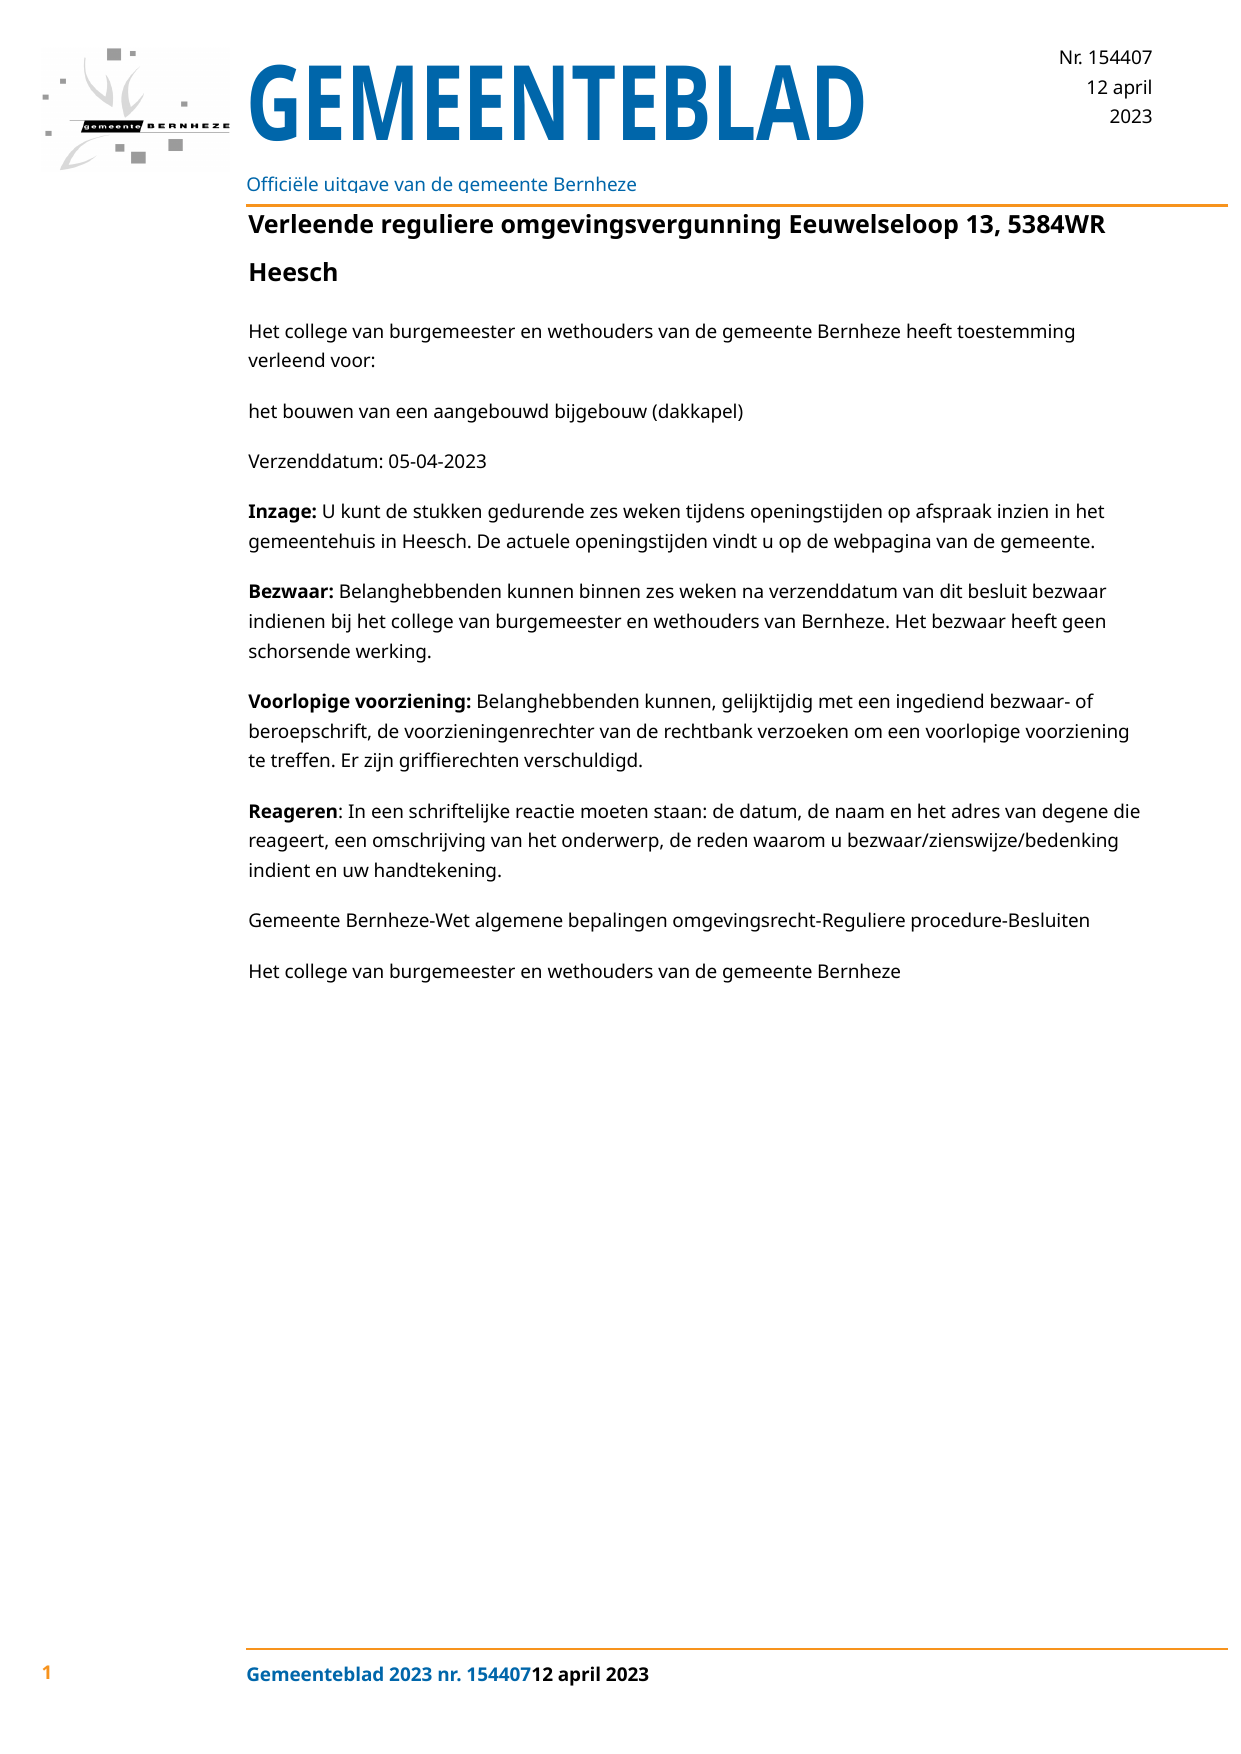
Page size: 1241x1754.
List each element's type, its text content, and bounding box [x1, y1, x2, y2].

text Reageren: In een schriftelijke reactie moeten staan: de datum, de naam en het adres van degene die reageert, een omschrijving van het onderwerp, de reden waarom u bezwaar/zienswijze/bedenking indient en uw handtekening. [248, 798, 1152, 883]
text Het college van burgemeester en wethouders van de gemeente Bernheze heeft toestemming verleend voor: [248, 318, 1152, 373]
text Gemeente Bernheze-Wet algemene bepalingen omgevingsrecht-Reguliere procedure-Besluiten [248, 907, 1152, 933]
text Bezwaar: Belanghebbenden kunnen binnen zes weken na verzenddatum van dit besluit bezwaar indienen bij het college van burgemeester en wethouders van Bernheze. Het bezwaar heeft geen schorsende werking. [248, 579, 1152, 664]
text Verzenddatum: 05-04-2023 [248, 448, 1152, 474]
text het bouwen van een aangebouwd bijgebouw (dakkapel) [248, 398, 1152, 424]
text Voorlopige voorziening: Belanghebbenden kunnen, gelijktijdig met een ingediend bezwaar- of beroepschrift, de voorzieningenrechter van de rechtbank verzoeken om een voorlopige voorziening te treffen. Er zijn griffierechten verschuldigd. [248, 688, 1152, 773]
text Verleende reguliere omgevingsvergunning Eeuwelseloop 13, 5384WR Heesch [248, 207, 1152, 288]
picture [41, 47, 231, 172]
text Inzage: U kunt de stukken gedurende zes weken tijdens openingstijden op afspraak inzien in het gemeentehuis in Heesch. De actuele openingstijden vindt u op de webpagina van de gemeente. [248, 499, 1152, 554]
text Het college van burgemeester en wethouders van de gemeente Bernheze [248, 958, 1152, 984]
